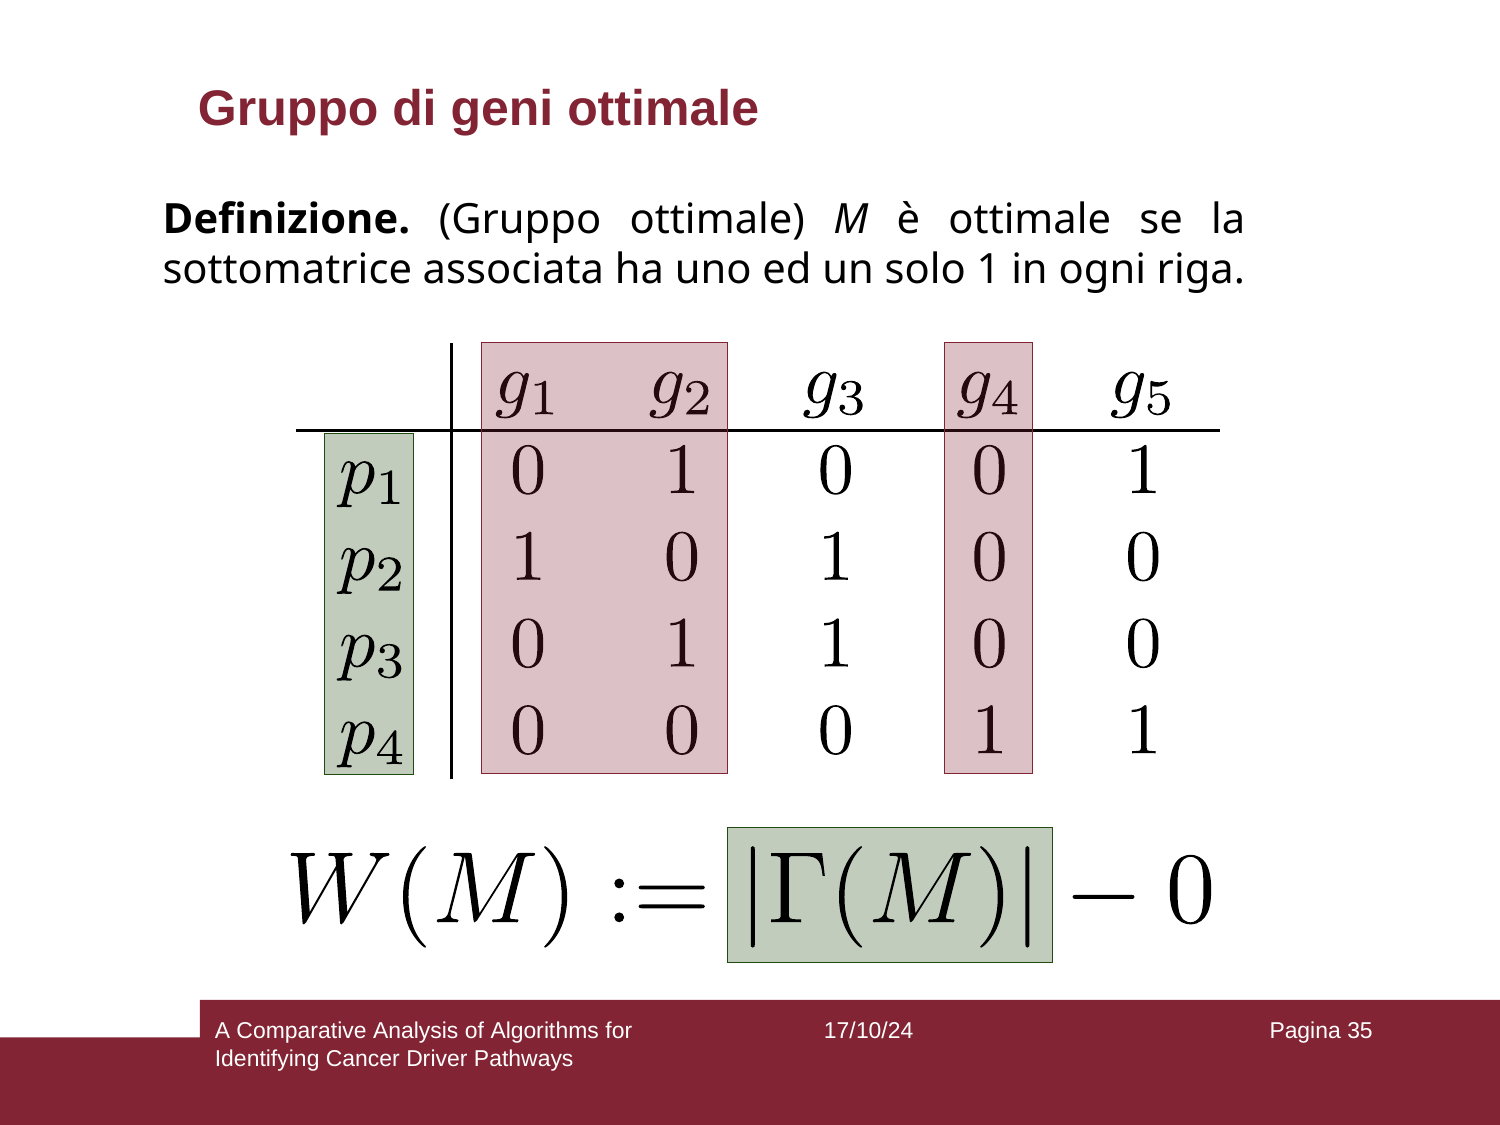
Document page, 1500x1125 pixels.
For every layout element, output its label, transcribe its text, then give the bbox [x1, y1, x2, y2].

picture [295, 350, 1241, 786]
text_box Definizione. (Gruppo ottimale) M è ottimale se la sottomatrice associata ha uno ed un solo 1 in ogni riga. [147, 184, 1388, 350]
text_box 17/10/24 [712, 1008, 1026, 1084]
text_box [481, 350, 728, 774]
picture [290, 846, 1212, 948]
text_box Pagina <numero> [1074, 1008, 1388, 1084]
text_box [727, 827, 1053, 846]
title Gruppo di geni ottimale [183, 67, 1400, 150]
text_box [727, 948, 1053, 963]
text_box [944, 350, 1033, 774]
text_box A Comparative Analysis of Algorithms for Identifying Cancer Driver Pathways [199, 1008, 676, 1084]
